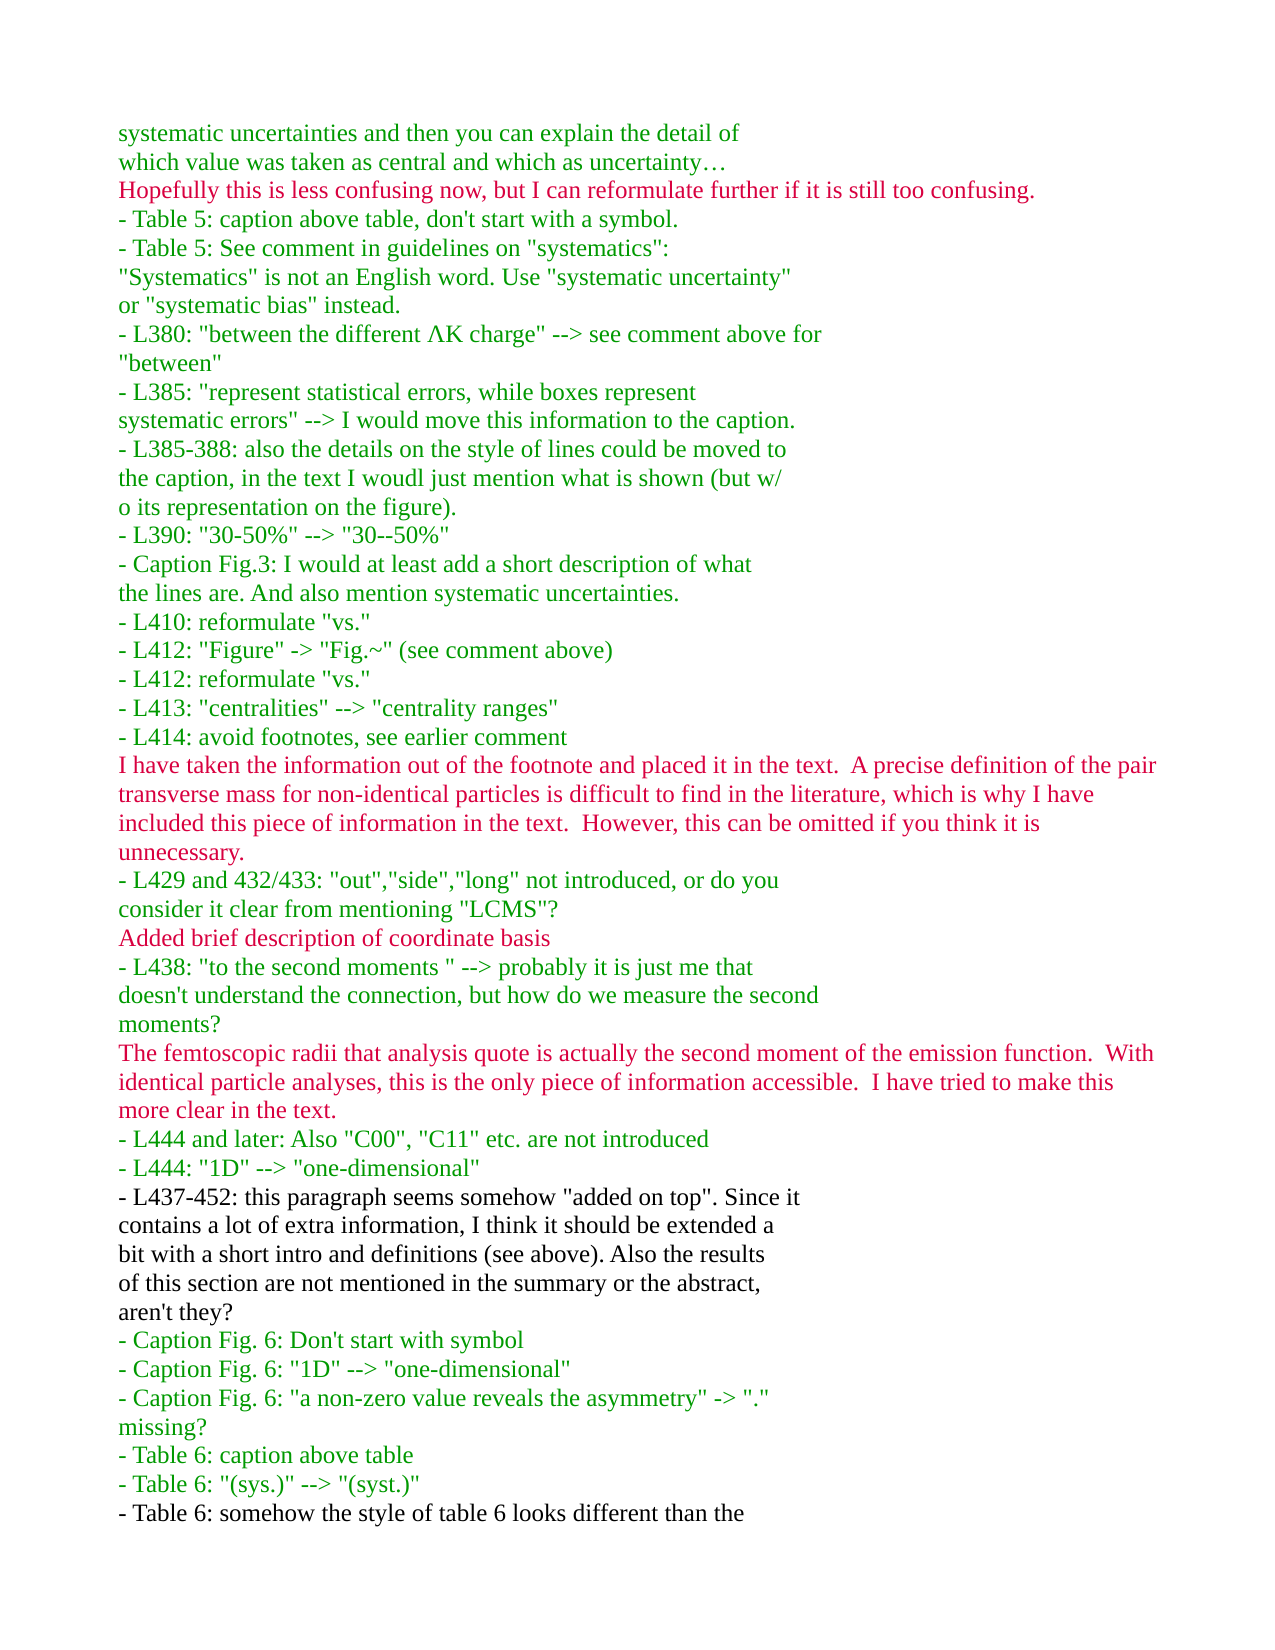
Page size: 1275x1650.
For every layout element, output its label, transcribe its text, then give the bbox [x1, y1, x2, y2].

text - L444: "1D" --> "one-dimensional" [118, 1153, 1157, 1182]
text The femtoscopic radii that analysis quote is actually the second moment of the emission function. With identical particle analyses, this is the only piece of information accessible. I have tried to make this more clear in the text. [118, 1038, 1157, 1124]
text - Table 6: "(sys.)" --> "(syst.)" [118, 1469, 1157, 1498]
text "Systematics" is not an English word. Use "systematic uncertainty" [118, 262, 1157, 291]
text - L390: "30-50%" --> "30--50%" [118, 521, 1157, 549]
text - Table 6: somehow the style of table 6 looks different than the [118, 1498, 1157, 1527]
text the lines are. And also mention systematic uncertainties. [118, 578, 1157, 607]
text - L380: "between the different ΛK charge" --> see comment above for [118, 319, 1157, 348]
text I have taken the information out of the footnote and placed it in the text. A precise definition of the pair transverse mass for non-identical particles is difficult to find in the literature, which is why I have included this piece of information in the text. However, this can be omitted if you think it is unnecessary. [118, 751, 1157, 866]
text doesn't understand the connection, but how do we measure the second [118, 981, 1157, 1009]
text - Caption Fig.3: I would at least add a short description of what [118, 549, 1157, 578]
text - L438: "to the second moments " --> probably it is just me that [118, 952, 1157, 981]
text - L437-452: this paragraph seems somehow "added on top". Since it [118, 1182, 1157, 1211]
text - L385: "represent statistical errors, while boxes represent [118, 377, 1157, 406]
text moments? [118, 1009, 1157, 1038]
text systematic uncertainties and then you can explain the detail of [118, 118, 1157, 147]
text or "systematic bias" instead. [118, 291, 1157, 319]
text - Caption Fig. 6: Don't start with symbol [118, 1326, 1157, 1354]
text bit with a short intro and definitions (see above). Also the results [118, 1239, 1157, 1268]
text - Caption Fig. 6: "1D" --> "one-dimensional" [118, 1354, 1157, 1383]
text the caption, in the text I woudl just mention what is shown (but w/ [118, 463, 1157, 492]
text - Caption Fig. 6: "a non-zero value reveals the asymmetry" -> "." [118, 1383, 1157, 1412]
text contains a lot of extra information, I think it should be extended a [118, 1211, 1157, 1239]
text "between" [118, 348, 1157, 377]
text - Table 5: caption above table, don't start with a symbol. [118, 204, 1157, 233]
text Added brief description of coordinate basis [118, 923, 1157, 952]
text which value was taken as central and which as uncertainty… [118, 147, 1157, 176]
text o its representation on the figure). [118, 492, 1157, 521]
text - Table 6: caption above table [118, 1441, 1157, 1469]
text missing? [118, 1412, 1157, 1441]
text - L412: "Figure" -> "Fig.~" (see comment above) [118, 636, 1157, 664]
text - L410: reformulate "vs." [118, 607, 1157, 636]
text systematic errors" --> I would move this information to the caption. [118, 406, 1157, 434]
text Hopefully this is less confusing now, but I can reformulate further if it is still too confusing. [118, 176, 1157, 204]
text - L444 and later: Also "C00", "C11" etc. are not introduced [118, 1124, 1157, 1153]
text of this section are not mentioned in the summary or the abstract, [118, 1268, 1157, 1297]
text - L414: avoid footnotes, see earlier comment [118, 722, 1157, 751]
text - L385-388: also the details on the style of lines could be moved to [118, 434, 1157, 463]
text - L412: reformulate "vs." [118, 664, 1157, 693]
text aren't they? [118, 1297, 1157, 1326]
text - L413: "centralities" --> "centrality ranges" [118, 693, 1157, 722]
text - Table 5: See comment in guidelines on "systematics": [118, 233, 1157, 262]
text consider it clear from mentioning "LCMS"? [118, 894, 1157, 923]
text - L429 and 432/433: "out","side","long" not introduced, or do you [118, 866, 1157, 894]
